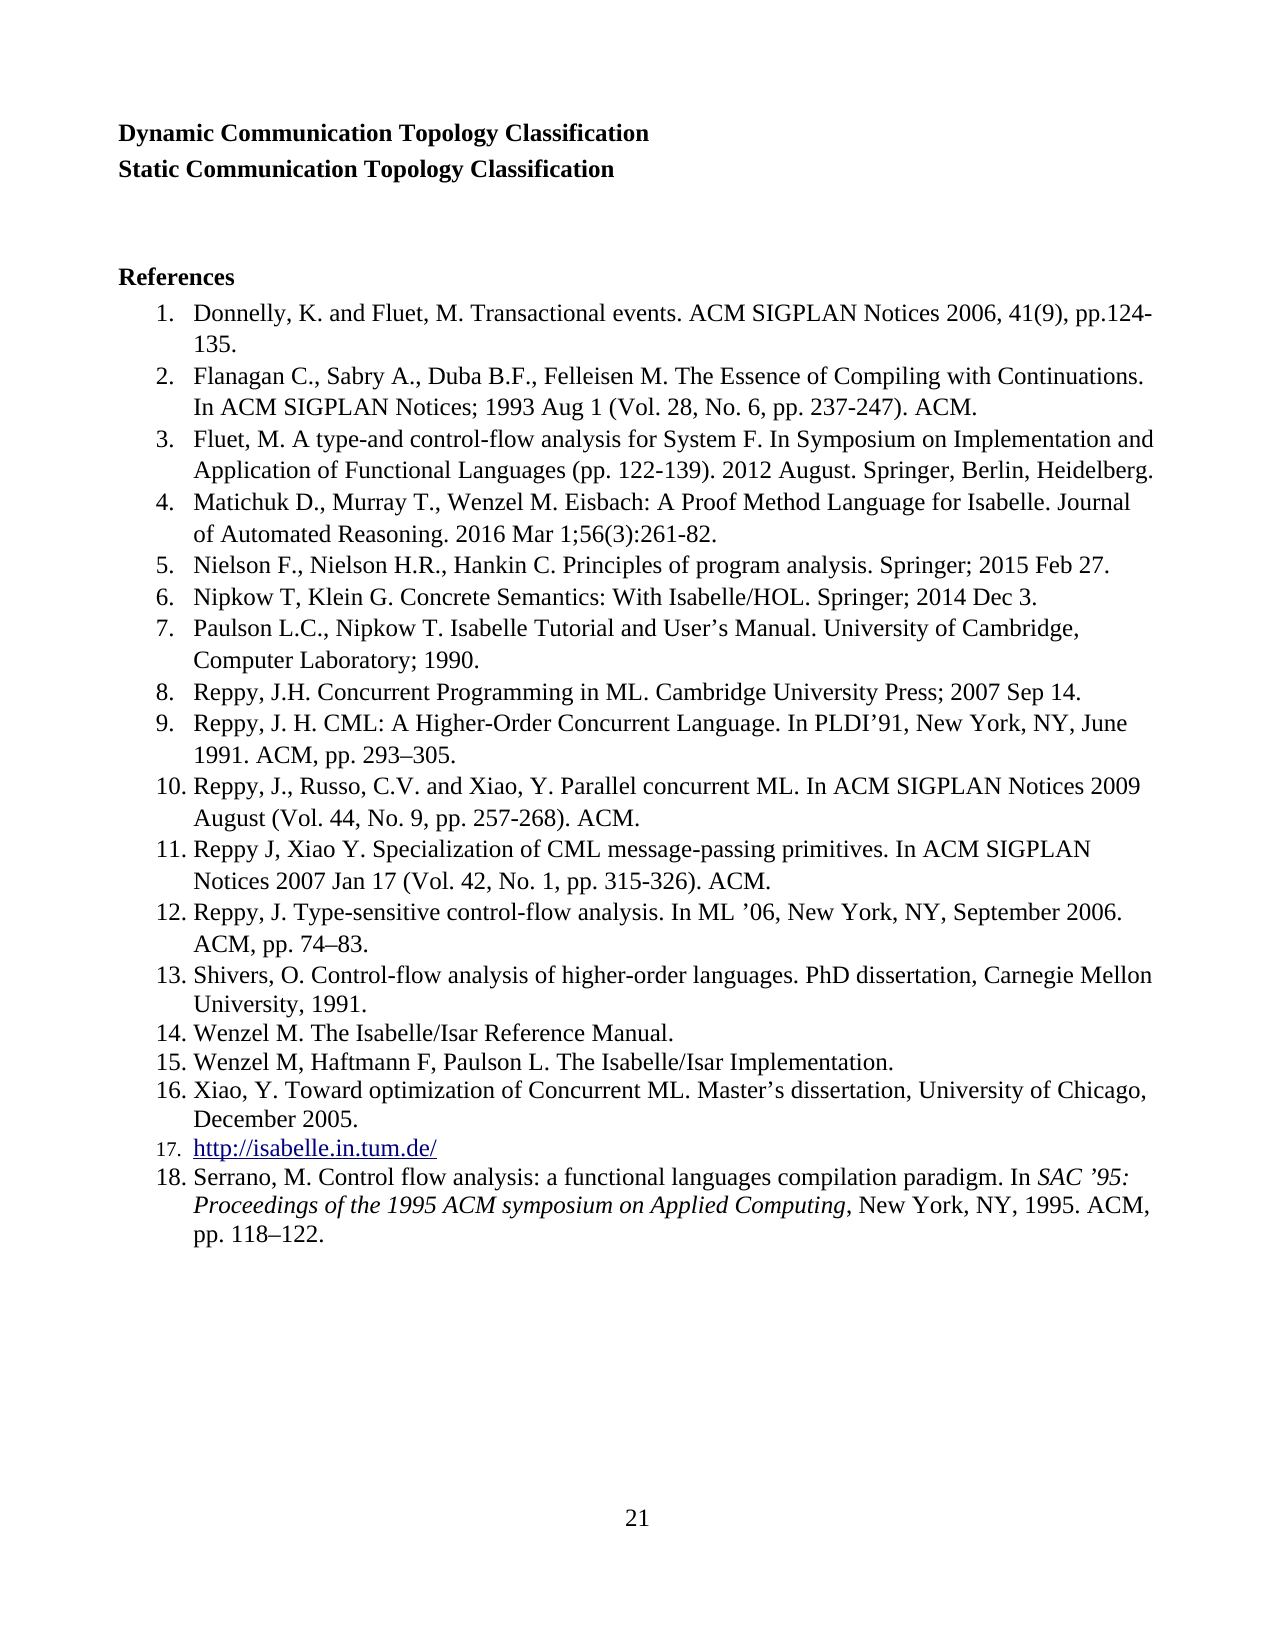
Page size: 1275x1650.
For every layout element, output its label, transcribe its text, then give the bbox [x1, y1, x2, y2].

list Fluet, M. A type-and control-flow analysis for System F. In Symposium on Implementation and Application of Functional Languages (pp. 122-139). 2012 August. Springer, Berlin, Heidelberg. [156, 424, 1157, 484]
text Static Communication Topology Classification [118, 154, 1157, 183]
list Reppy J, Xiao Y. Specialization of CML message-passing primitives. In ACM SIGPLAN Notices 2007 Jan 17 (Vol. 42, No. 1, pp. 315-326). ACM. [156, 834, 1157, 895]
list Serrano, M. Control flow analysis: a functional languages compilation paradigm. In SAC ’95: Proceedings of the 1995 ACM symposium on Applied Computing, New York, NY, 1995. ACM, pp. 118–122. [156, 1162, 1157, 1248]
list Paulson L.C., Nipkow T. Isabelle Tutorial and User’s Manual. University of Cambridge, Computer Laboratory; 1990. [156, 613, 1157, 674]
list Matichuk D., Murray T., Wenzel M. Eisbach: A Proof Method Language for Isabelle. Journal of Automated Reasoning. 2016 Mar 1;56(3):261-82. [156, 487, 1157, 547]
list Wenzel M. The Isabelle/Isar Reference Manual. [156, 1018, 1157, 1047]
list Reppy, J. H. CML: A Higher-Order Concurrent Language. In PLDI’91, New York, NY, June 1991. ACM, pp. 293–305. [156, 708, 1157, 768]
text Dynamic Communication Topology Classification [118, 118, 1157, 147]
list Shivers, O. Control-flow analysis of higher-order languages. PhD dissertation, Carnegie Mellon University, 1991. [156, 961, 1157, 1018]
list Wenzel M, Haftmann F, Paulson L. The Isabelle/Isar Implementation. [156, 1047, 1157, 1076]
text References [118, 262, 1157, 291]
list Reppy, J.H. Concurrent Programming in ML. Cambridge University Press; 2007 Sep 14. [156, 677, 1157, 705]
list http://isabelle.in.tum.de/ [156, 1133, 1157, 1162]
list Reppy, J. Type-sensitive control-flow analysis. In ML ’06, New York, NY, September 2006. ACM, pp. 74–83. [156, 897, 1157, 958]
list Nielson F., Nielson H.R., Hankin C. Principles of program analysis. Springer; 2015 Feb 27. [156, 550, 1157, 579]
list Flanagan C., Sabry A., Duba B.F., Felleisen M. The Essence of Compiling with Continuations. In ACM SIGPLAN Notices; 1993 Aug 1 (Vol. 28, No. 6, pp. 237-247). ACM. [156, 361, 1157, 421]
list Xiao, Y. Toward optimization of Concurrent ML. Master’s dissertation, University of Chicago, December 2005. [156, 1076, 1157, 1133]
list Reppy, J., Russo, C.V. and Xiao, Y. Parallel concurrent ML. In ACM SIGPLAN Notices 2009 August (Vol. 44, No. 9, pp. 257-268). ACM. [156, 771, 1157, 832]
list Donnelly, K. and Fluet, M. Transactional events. ACM SIGPLAN Notices 2006, 41(9), pp.124-135. [156, 298, 1157, 358]
list Nipkow T, Klein G. Concrete Semantics: With Isabelle/HOL. Springer; 2014 Dec 3. [156, 582, 1157, 611]
